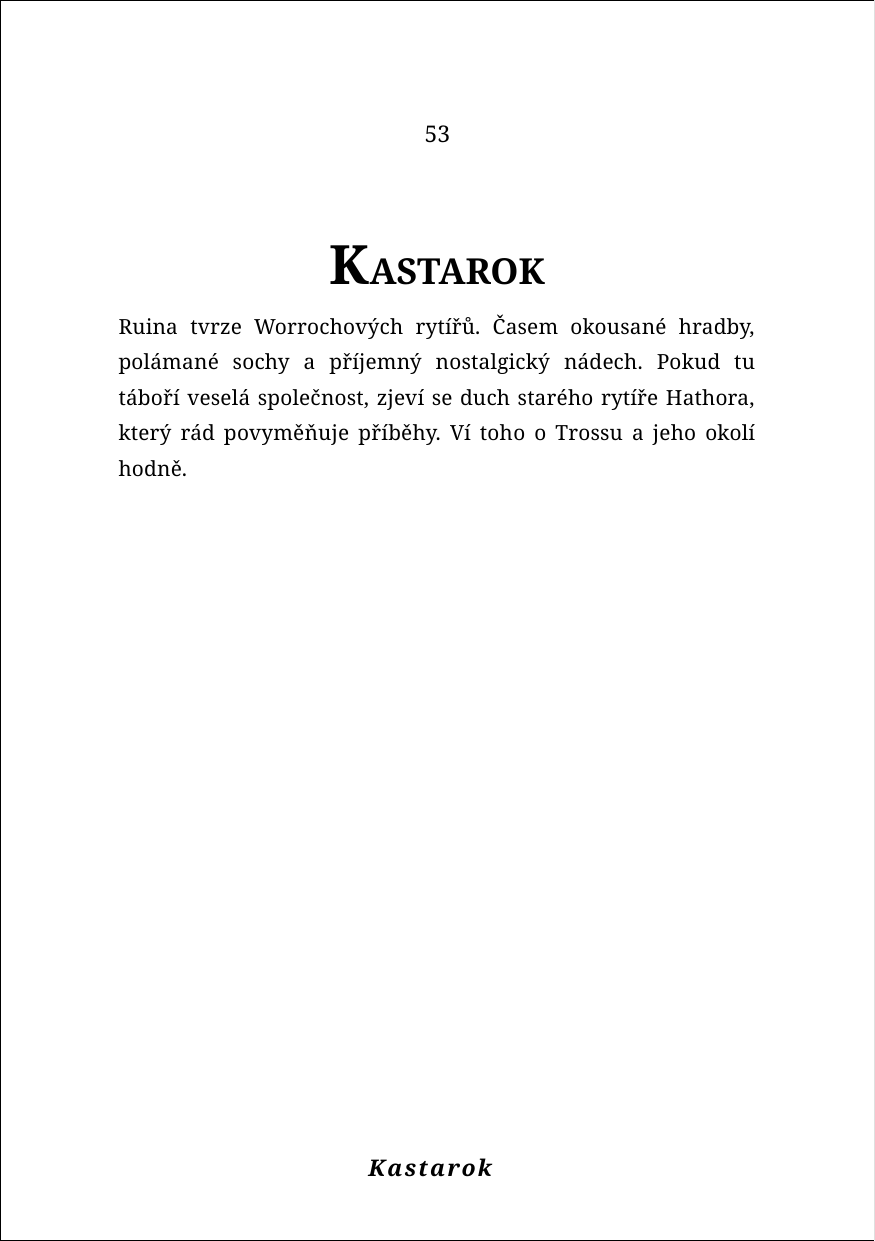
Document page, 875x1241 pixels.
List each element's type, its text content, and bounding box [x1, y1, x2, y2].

subtitle Kastarok [118, 226, 756, 300]
text Ruina tvrze Worrochových rytířů. Časem okousané hradby, polámané sochy a příjemný nostalgický nádech. Pokud tu táboří veselá společnost, zjeví se duch starého rytíře Hathora, který rád povyměňuje příběhy. Ví toho o Trossu a jeho okolí hodně. [118, 312, 756, 482]
